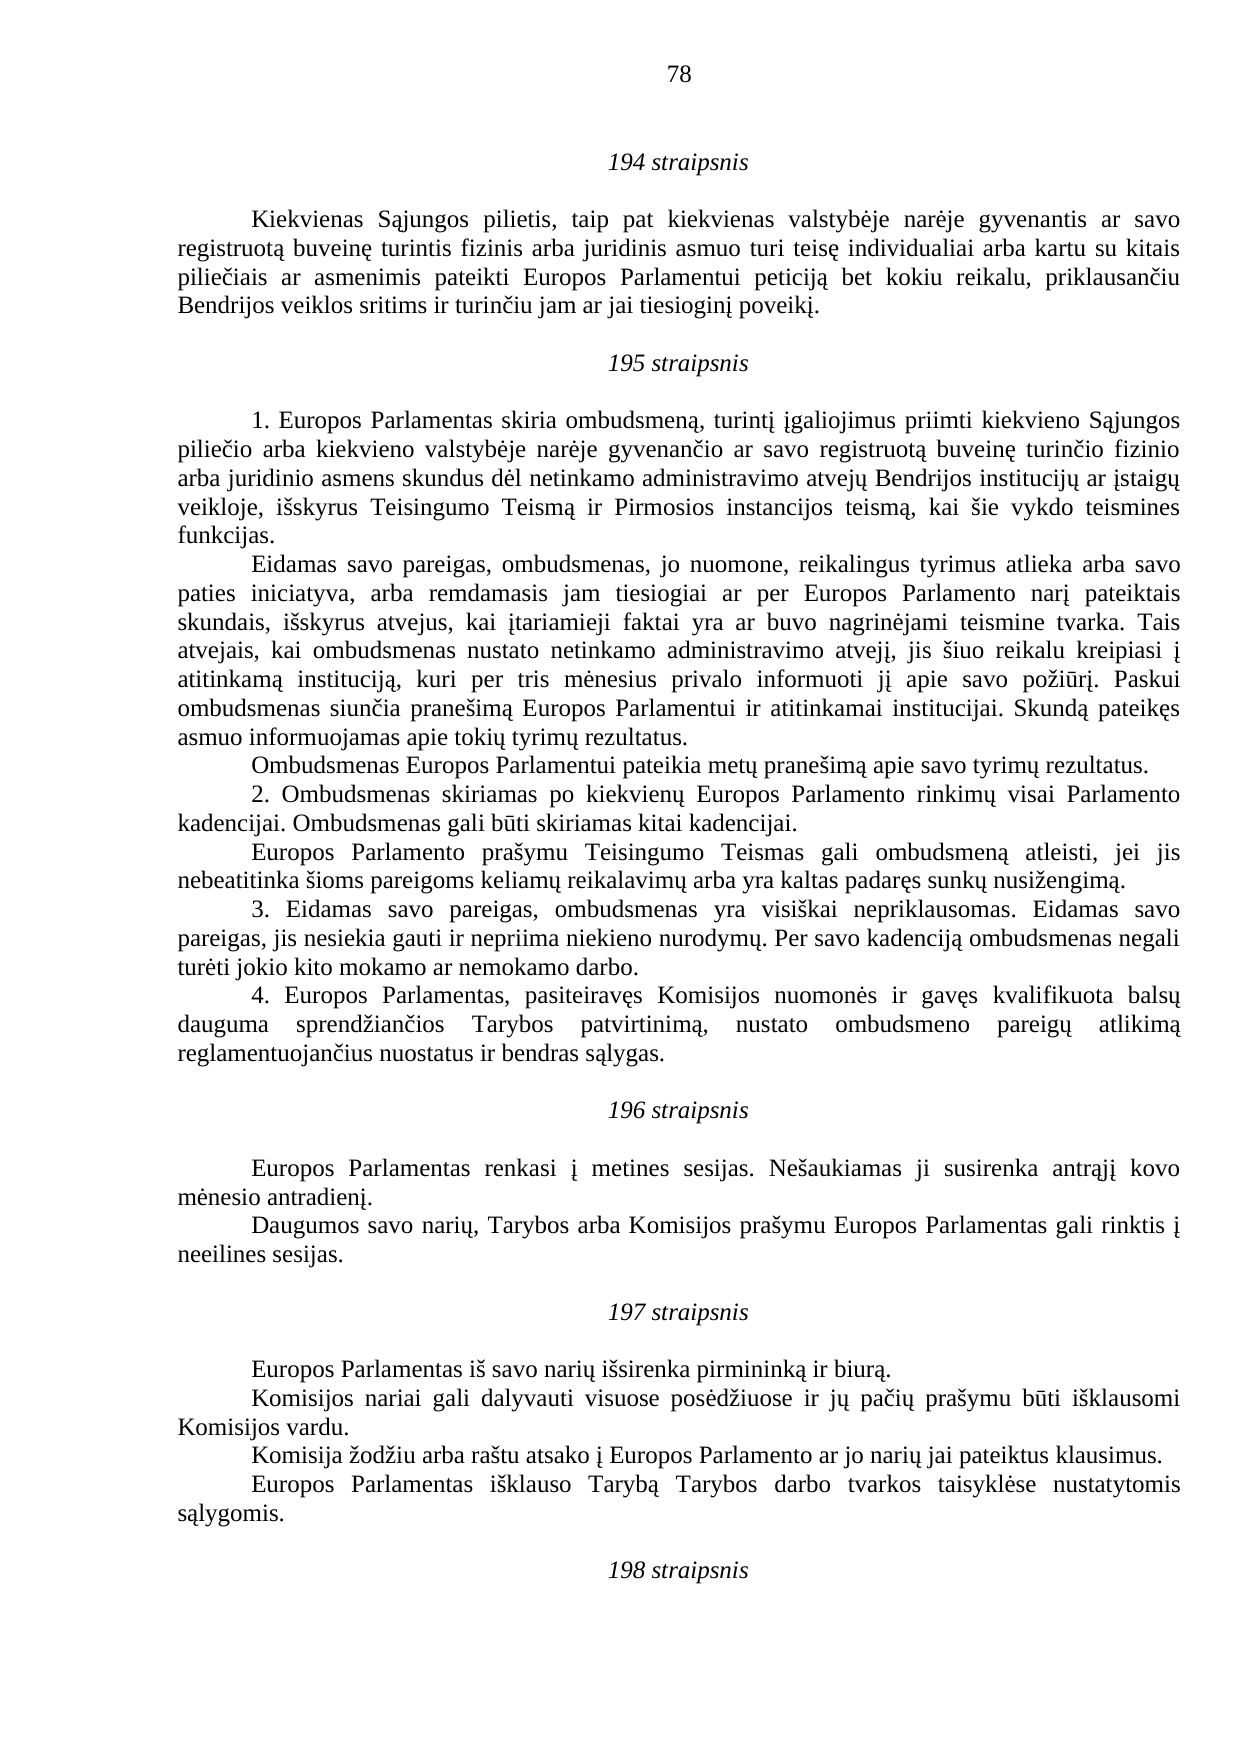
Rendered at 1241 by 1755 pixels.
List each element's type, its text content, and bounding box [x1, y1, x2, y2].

text Komisijos nariai gali dalyvauti visuose posėdžiuose ir jų pačių prašymu būti išklausomi Komisijos vardu. [177, 1383, 1181, 1441]
text Kiekvienas Sąjungos pilietis, taip pat kiekvienas valstybėje narėje gyvenantis ar savo registruotą buveinę turintis fizinis arba juridinis asmuo turi teisę individualiai arba kartu su kitais piliečiais ar asmenimis pateikti Europos Parlamentui peticiją bet kokiu reikalu, priklausančiu Bendrijos veiklos sritims ir turinčiu jam ar jai tiesioginį poveikį. [177, 204, 1181, 319]
text 195 straipsnis [177, 348, 1181, 377]
text 4. Europos Parlamentas, pasiteiravęs Komisijos nuomonės ir gavęs kvalifikuota balsų dauguma sprendžiančios Tarybos patvirtinimą, nustato ombudsmeno pareigų atlikimą reglamentuojančius nuostatus ir bendras sąlygas. [177, 981, 1181, 1067]
text 198 straipsnis [177, 1556, 1181, 1584]
text Europos Parlamentas išklauso Tarybą Tarybos darbo tvarkos taisyklėse nustatytomis sąlygomis. [177, 1469, 1181, 1527]
text 194 straipsnis [177, 147, 1181, 176]
text 1. Europos Parlamentas skiria ombudsmeną, turintį įgaliojimus priimti kiekvieno Sąjungos piliečio arba kiekvieno valstybėje narėje gyvenančio ar savo registruotą buveinę turinčio fizinio arba juridinio asmens skundus dėl netinkamo administravimo atvejų Bendrijos institucijų ar įstaigų veikloje, išskyrus Teisingumo Teismą ir Pirmosios instancijos teismą, kai šie vykdo teismines funkcijas. [177, 406, 1181, 549]
text 3. Eidamas savo pareigas, ombudsmenas yra visiškai nepriklausomas. Eidamas savo pareigas, jis nesiekia gauti ir nepriima niekieno nurodymų. Per savo kadenciją ombudsmenas negali turėti jokio kito mokamo ar nemokamo darbo. [177, 894, 1181, 981]
text Europos Parlamentas renkasi į metines sesijas. Nešaukiamas ji susirenka antrąjį kovo mėnesio antradienį. [177, 1153, 1181, 1211]
text Komisija žodžiu arba raštu atsako į Europos Parlamento ar jo narių jai pateiktus klausimus. [177, 1441, 1181, 1469]
text 2. Ombudsmenas skiriamas po kiekvienų Europos Parlamento rinkimų visai Parlamento kadencijai. Ombudsmenas gali būti skiriamas kitai kadencijai. [177, 779, 1181, 837]
text Europos Parlamento prašymu Teisingumo Teismas gali ombudsmeną atleisti, jei jis nebeatitinka šioms pareigoms keliamų reikalavimų arba yra kaltas padaręs sunkų nusižengimą. [177, 837, 1181, 894]
text Daugumos savo narių, Tarybos arba Komisijos prašymu Europos Parlamentas gali rinktis į neeilines sesijas. [177, 1211, 1181, 1268]
text 196 straipsnis [177, 1096, 1181, 1124]
text Europos Parlamentas iš savo narių išsirenka pirmininką ir biurą. [177, 1354, 1181, 1383]
text Eidamas savo pareigas, ombudsmenas, jo nuomone, reikalingus tyrimus atlieka arba savo paties iniciatyva, arba remdamasis jam tiesiogiai ar per Europos Parlamento narį pateiktais skundais, išskyrus atvejus, kai įtariamieji faktai yra ar buvo nagrinėjami teismine tvarka. Tais atvejais, kai ombudsmenas nustato netinkamo administravimo atvejį, jis šiuo reikalu kreipiasi į atitinkamą instituciją, kuri per tris mėnesius privalo informuoti jį apie savo požiūrį. Paskui ombudsmenas siunčia pranešimą Europos Parlamentui ir atitinkamai institucijai. Skundą pateikęs asmuo informuojamas apie tokių tyrimų rezultatus. [177, 549, 1181, 751]
text 197 straipsnis [177, 1297, 1181, 1326]
text Ombudsmenas Europos Parlamentui pateikia metų pranešimą apie savo tyrimų rezultatus. [177, 751, 1181, 779]
